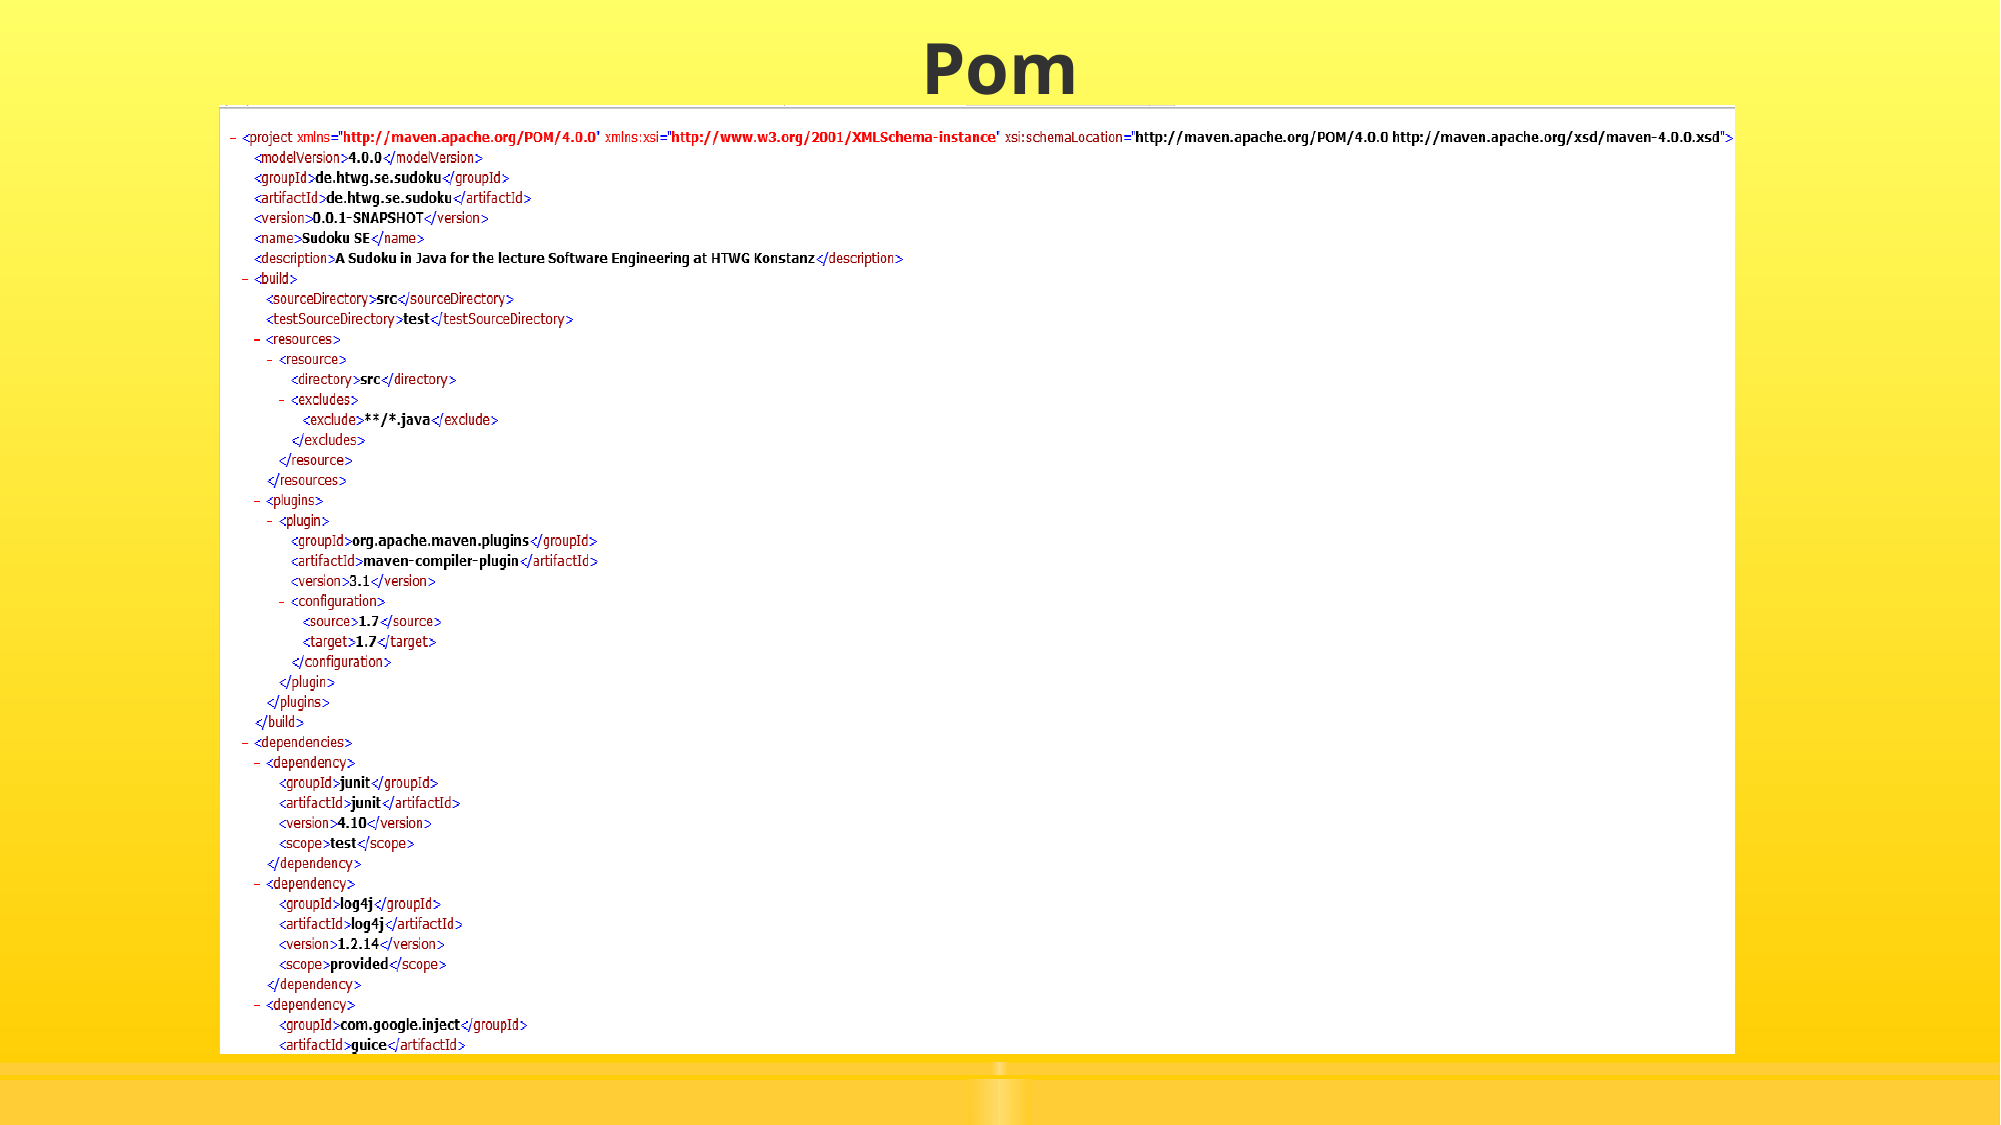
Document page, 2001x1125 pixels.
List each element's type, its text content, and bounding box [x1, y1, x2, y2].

title Git [0, 712, 219, 716]
title Pom [219, 25, 1780, 106]
title Git [1735, 712, 2000, 716]
picture [219, 105, 1735, 1055]
